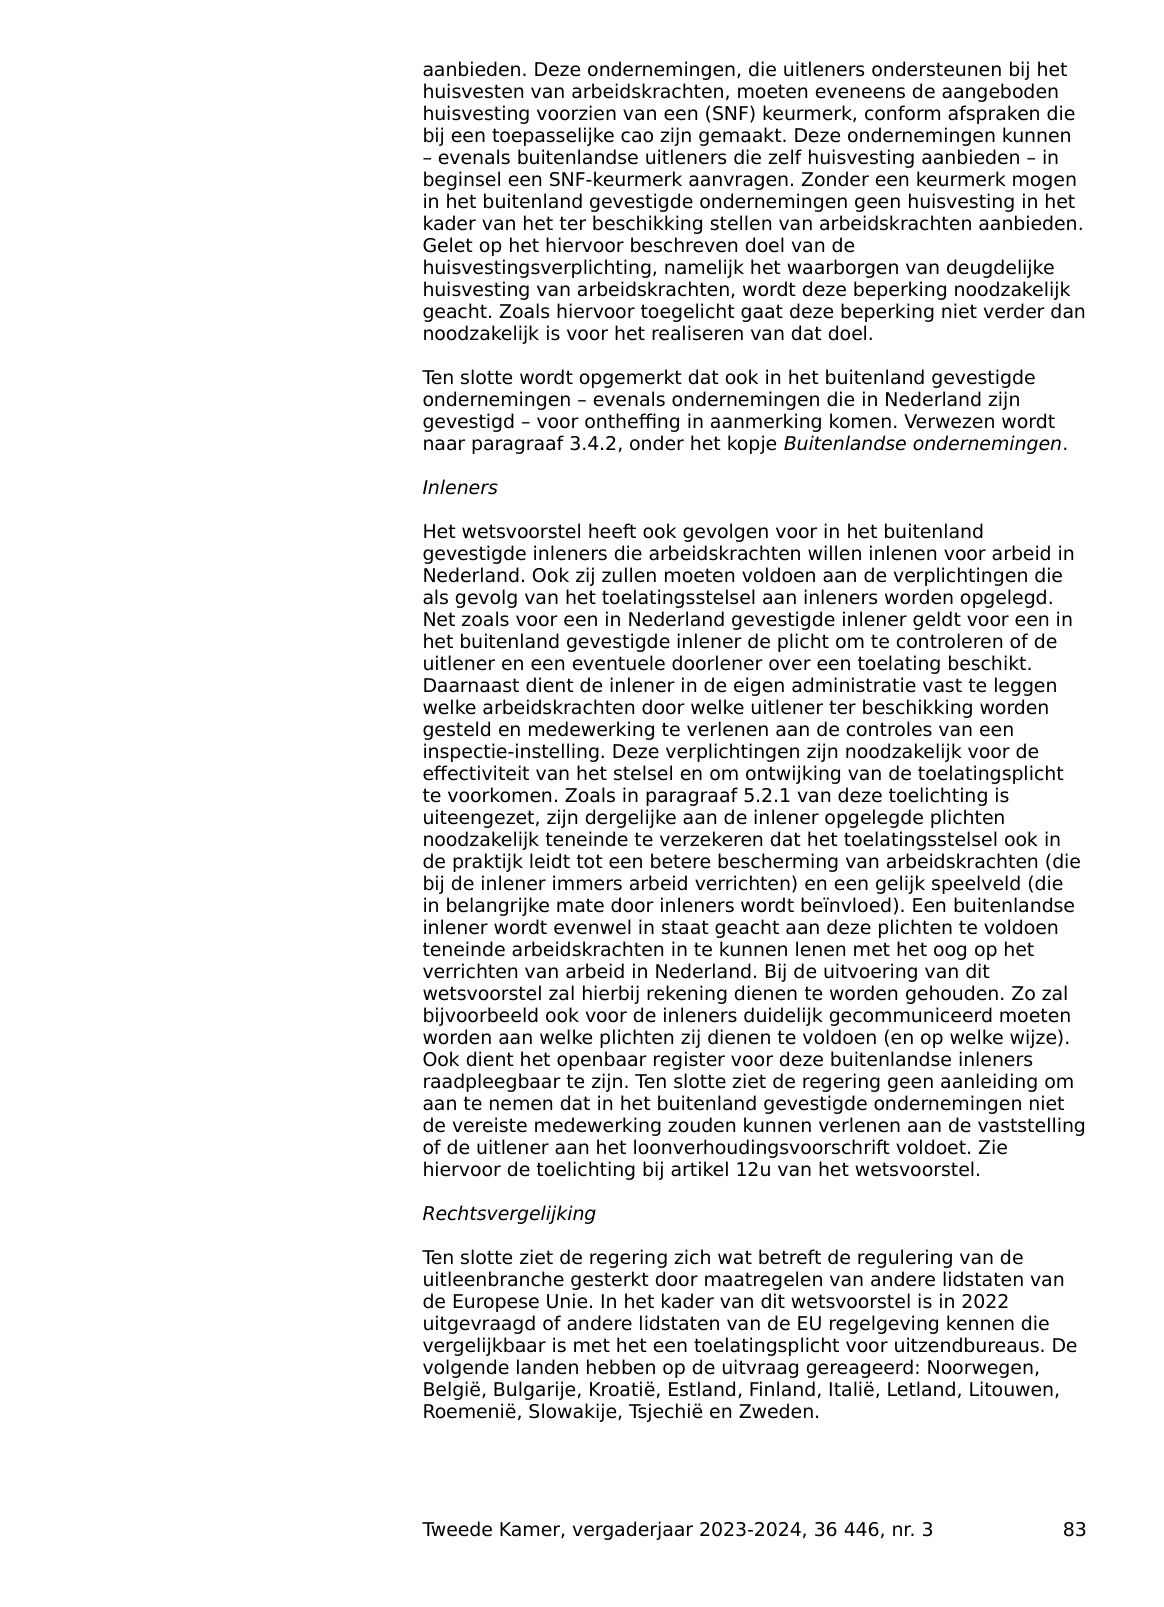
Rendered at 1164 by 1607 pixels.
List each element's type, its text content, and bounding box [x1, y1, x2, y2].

subtitle Rechtsvergelijking [422, 1203, 1087, 1225]
text Ten slotte ziet de regering zich wat betreft de regulering van de uitleenbranche gesterkt door maatregelen van andere lidstaten van de Europese Unie. In het kader van dit wetsvoorstel is in 2022 uitgevraagd of andere lidstaten van de EU regelgeving kennen die vergelijkbaar is met het een toelatingsplicht voor uitzendbureaus. De volgende landen hebben op de uitvraag gereageerd: Noorwegen, België, Bulgarije, Kroatië, Estland, Finland, Italië, Letland, Litouwen, Roemenië, Slowakije, Tsjechië en Zweden. [422, 1247, 1087, 1423]
text Ten slotte wordt opgemerkt dat ook in het buitenland gevestigde ondernemingen – evenals ondernemingen die in Nederland zijn gevestigd – voor ontheffing in aanmerking komen. Verwezen wordt naar paragraaf 3.4.2, onder het kopje Buitenlandse ondernemingen. [422, 367, 1087, 455]
text aanbieden. Deze ondernemingen, die uitleners ondersteunen bij het huisvesten van arbeidskrachten, moeten eveneens de aangeboden huisvesting voorzien van een (SNF) keurmerk, conform afspraken die bij een toepasselijke cao zijn gemaakt. Deze ondernemingen kunnen – evenals buitenlandse uitleners die zelf huisvesting aanbieden – in beginsel een SNF-keurmerk aanvragen. Zonder een keurmerk mogen in het buitenland gevestigde ondernemingen geen huisvesting in het kader van het ter beschikking stellen van arbeidskrachten aanbieden. Gelet op het hiervoor beschreven doel van de huisvestingsverplichting, namelijk het waarborgen van deugdelijke huisvesting van arbeidskrachten, wordt deze beperking noodzakelijk geacht. Zoals hiervoor toegelicht gaat deze beperking niet verder dan noodzakelijk is voor het realiseren van dat doel. [422, 59, 1087, 345]
text Het wetsvoorstel heeft ook gevolgen voor in het buitenland gevestigde inleners die arbeidskrachten willen inlenen voor arbeid in Nederland. Ook zij zullen moeten voldoen aan de verplichtingen die als gevolg van het toelatingsstelsel aan inleners worden opgelegd. Net zoals voor een in Nederland gevestigde inlener geldt voor een in het buitenland gevestigde inlener de plicht om te controleren of de uitlener en een eventuele doorlener over een toelating beschikt. Daarnaast dient de inlener in de eigen administratie vast te leggen welke arbeidskrachten door welke uitlener ter beschikking worden gesteld en medewerking te verlenen aan de controles van een inspectie-instelling. Deze verplichtingen zijn noodzakelijk voor de effectiviteit van het stelsel en om ontwijking van de toelatingsplicht te voorkomen. Zoals in paragraaf 5.2.1 van deze toelichting is uiteengezet, zijn dergelijke aan de inlener opgelegde plichten noodzakelijk teneinde te verzekeren dat het toelatingsstelsel ook in de praktijk leidt tot een betere bescherming van arbeidskrachten (die bij de inlener immers arbeid verrichten) en een gelijk speelveld (die in belangrijke mate door inleners wordt beïnvloed). Een buitenlandse inlener wordt evenwel in staat geacht aan deze plichten te voldoen teneinde arbeidskrachten in te kunnen lenen met het oog op het verrichten van arbeid in Nederland. Bij de uitvoering van dit wetsvoorstel zal hierbij rekening dienen te worden gehouden. Zo zal bijvoorbeeld ook voor de inleners duidelijk gecommuniceerd moeten worden aan welke plichten zij dienen te voldoen (en op welke wijze). Ook dient het openbaar register voor deze buitenlandse inleners raadpleegbaar te zijn. Ten slotte ziet de regering geen aanleiding om aan te nemen dat in het buitenland gevestigde ondernemingen niet de vereiste medewerking zouden kunnen verlenen aan de vaststelling of de uitlener aan het loonverhoudingsvoorschrift voldoet. Zie hiervoor de toelichting bij artikel 12u van het wetsvoorstel. [422, 521, 1087, 1181]
subtitle Inleners [422, 477, 1087, 499]
